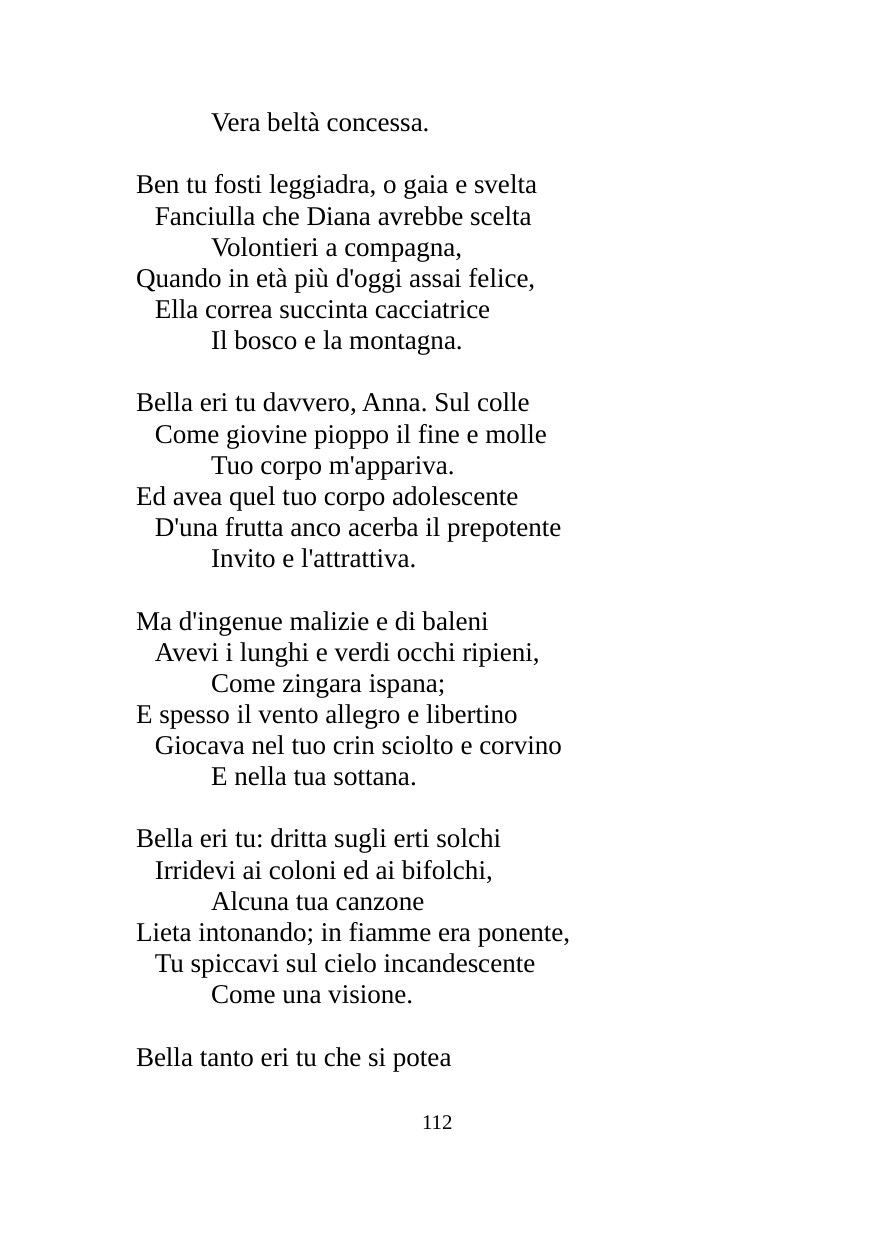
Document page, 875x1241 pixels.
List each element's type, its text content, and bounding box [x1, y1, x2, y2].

text Alcuna tua canzone [181, 885, 768, 916]
text E nella tua sottana. [181, 760, 768, 791]
text D'una frutta anco acerba il prepotente [125, 511, 768, 542]
text Irridevi ai coloni ed ai bifolchi, [125, 854, 768, 885]
text Quando in età più d'oggi assai felice, [106, 262, 768, 293]
text Fanciulla che Diana avrebbe scelta [125, 200, 768, 231]
text Ella correa succinta cacciatrice [125, 293, 768, 324]
text Ed avea quel tuo corpo adolescente [106, 480, 768, 511]
text Lieta intonando; in fiamme era ponente, [106, 916, 768, 947]
text Ma d'ingenue malizie e di baleni [106, 604, 768, 636]
text Vera beltà concessa. [181, 106, 768, 137]
text Ben tu fosti leggiadra, o gaia e svelta [106, 168, 768, 200]
text Bella eri tu davvero, Anna. Sul colle [106, 387, 768, 418]
text E spesso il vento allegro e libertino [106, 698, 768, 729]
text Il bosco e la montagna. [181, 324, 768, 355]
text Avevi i lunghi e verdi occhi ripieni, [125, 636, 768, 667]
text Come una visione. [181, 978, 768, 1009]
text Giocava nel tuo crin sciolto e corvino [125, 729, 768, 760]
text Volontieri a compagna, [181, 231, 768, 262]
text Tu spiccavi sul cielo incandescente [125, 947, 768, 978]
text Bella eri tu: dritta sugli erti solchi [106, 823, 768, 854]
text Come zingara ispana; [181, 667, 768, 698]
text Come giovine pioppo il fine e molle [125, 418, 768, 449]
text Bella tanto eri tu che si potea [106, 1041, 768, 1072]
text Tuo corpo m'appariva. [181, 449, 768, 480]
text Invito e l'attrattiva. [181, 542, 768, 573]
